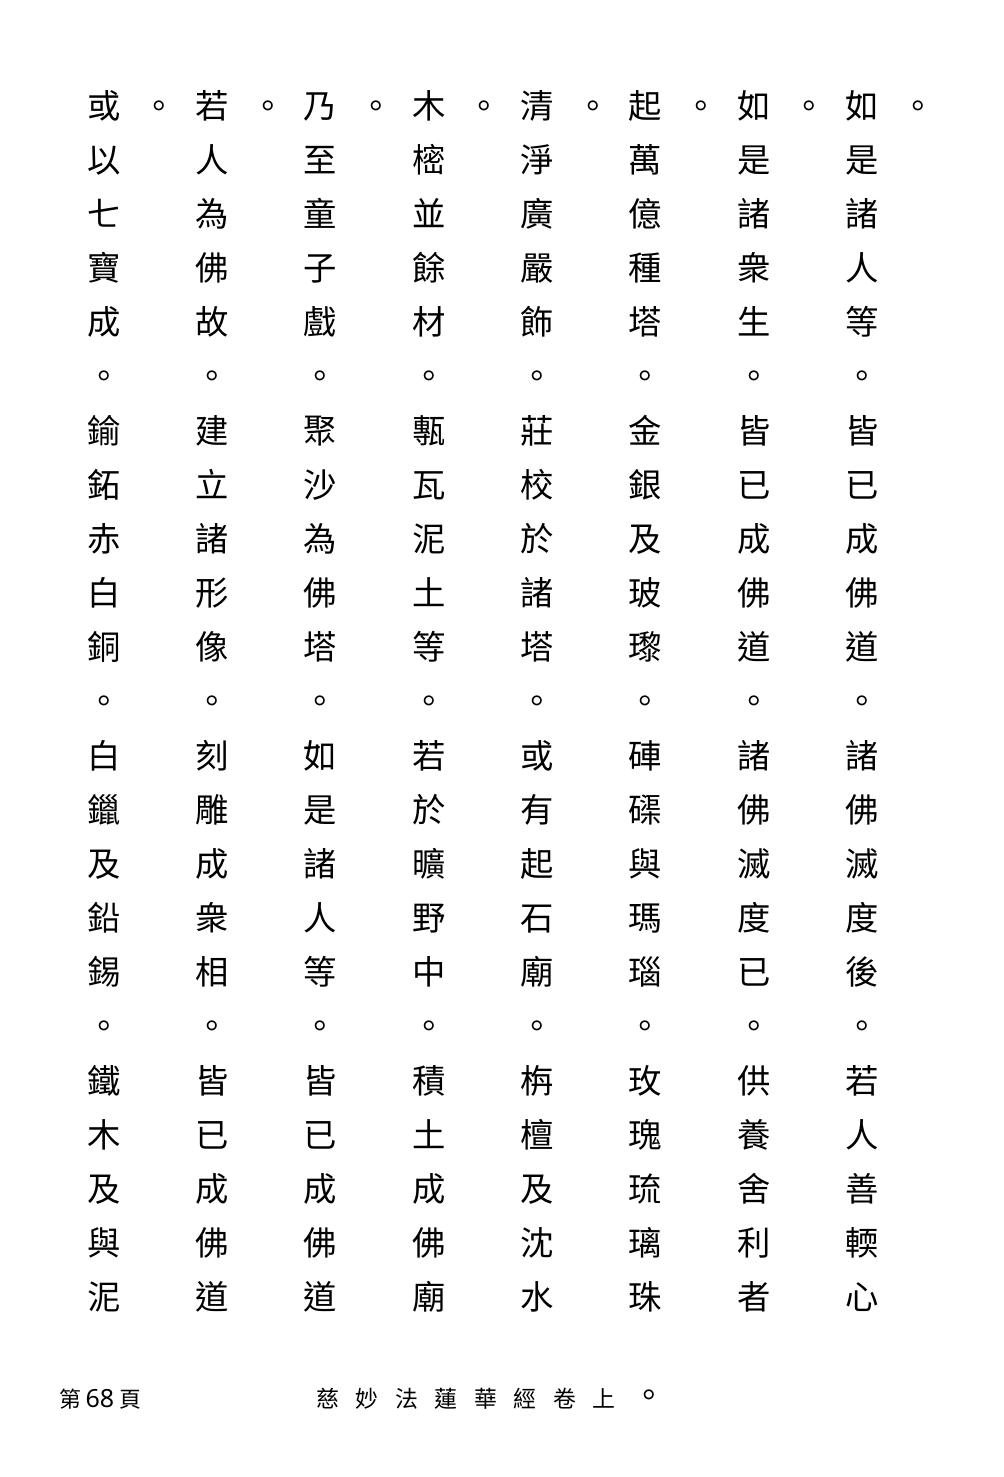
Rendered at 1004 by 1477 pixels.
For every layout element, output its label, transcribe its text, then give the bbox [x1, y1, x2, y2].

text 如是諸人等。皆已成佛道。諸佛滅度後。若人善輭心。 [782, 88, 891, 1363]
text 清淨廣嚴飾。莊校於諸塔。或有起石廟。栴檀及沈水。 [457, 88, 566, 1363]
text 或以七寶成。鍮鉐赤白銅。白鑞及鉛錫。鐵木及與泥 [78, 88, 132, 1363]
text 如是諸衆生。皆已成佛道。諸佛滅度已。供養舍利者。 [674, 88, 782, 1363]
text 乃至童子戲。聚沙為佛塔。如是諸人等。皆已成佛道。 [241, 88, 349, 1363]
text 起萬億種塔。金銀及玻瓈。硨磲與瑪瑙。玫瑰琉璃珠。 [566, 88, 674, 1363]
text 。 [891, 88, 945, 1363]
text 木樒並餘材。甎瓦泥土等。若於曠野中。積土成佛廟。 [349, 88, 457, 1363]
text 若人為佛故。建立諸形像。刻雕成衆相。皆已成佛道。 [132, 88, 241, 1363]
